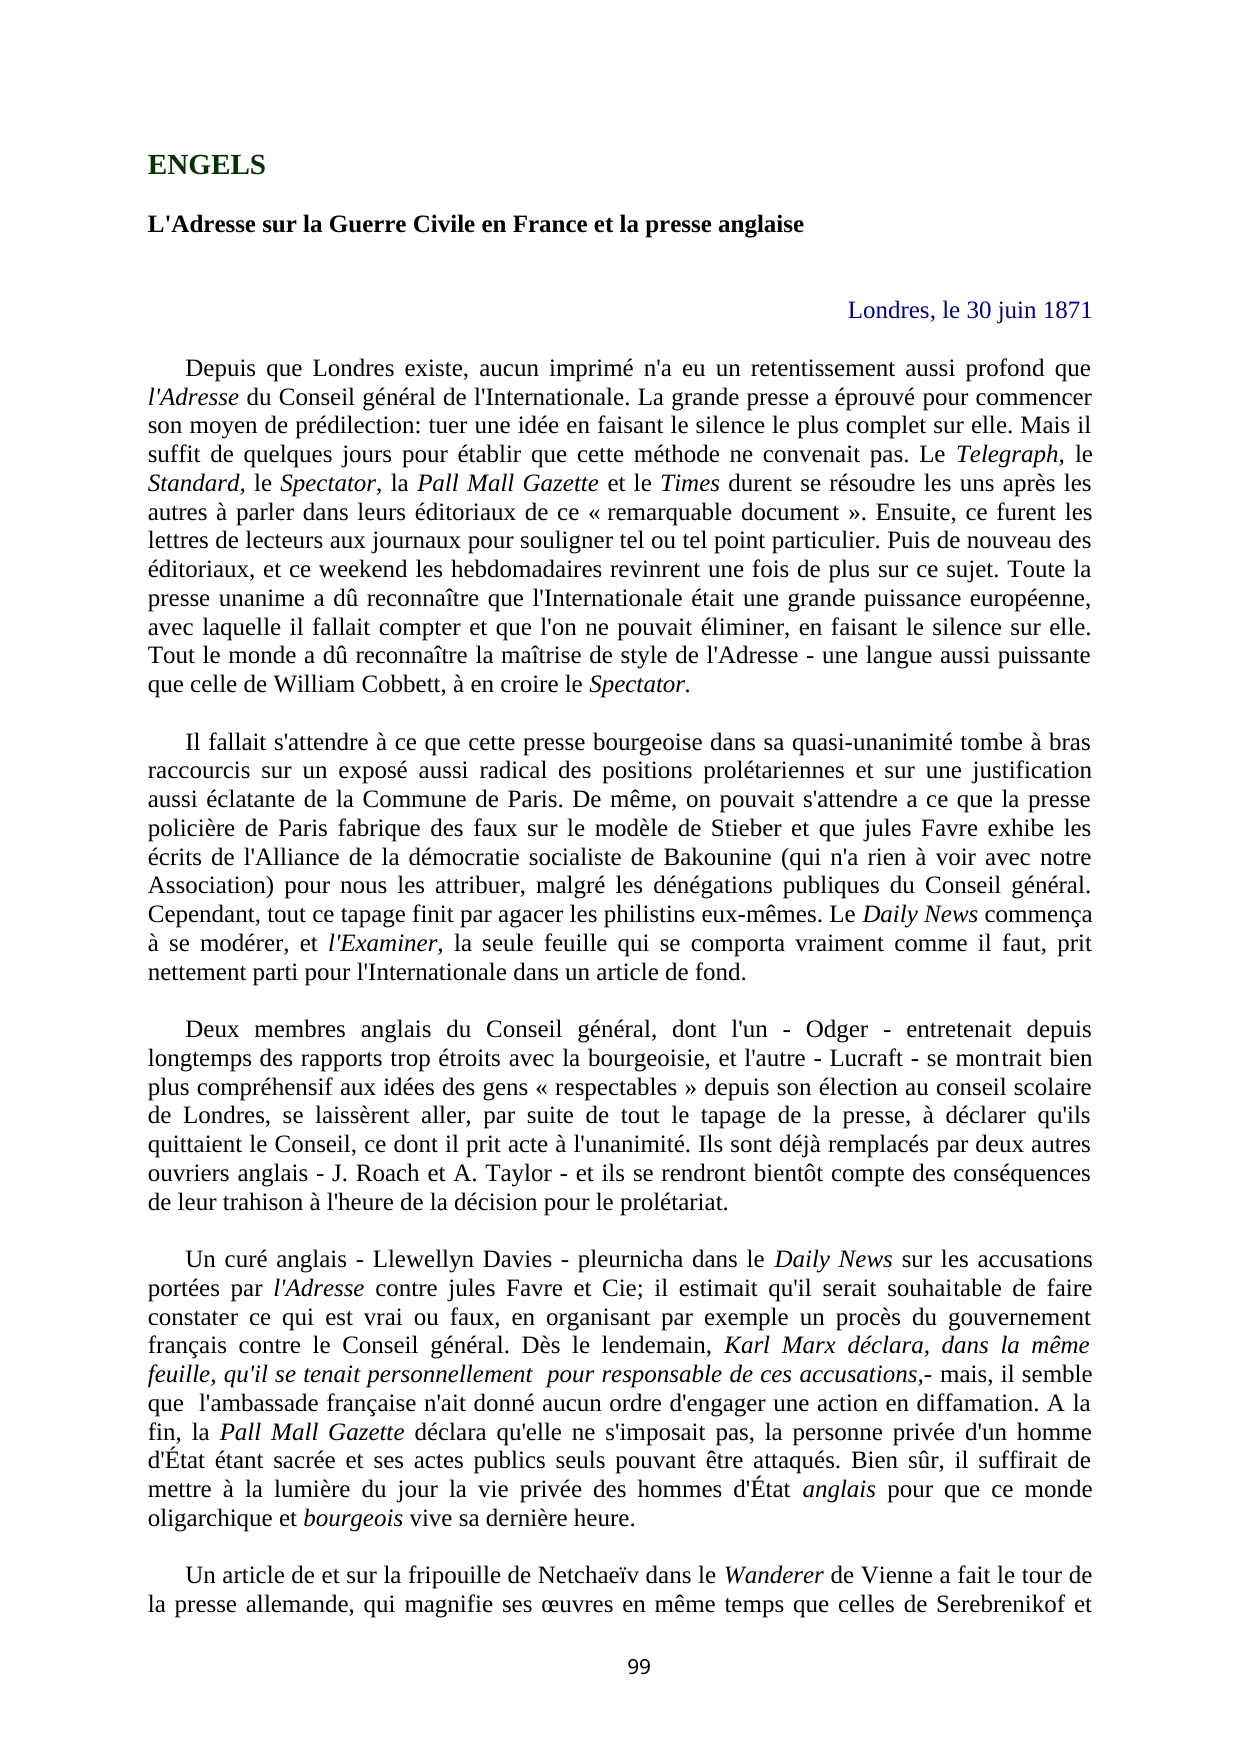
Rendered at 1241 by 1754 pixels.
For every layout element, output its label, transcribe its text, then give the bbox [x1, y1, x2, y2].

text Depuis que Londres existe, aucun imprimé n'a eu un retentissement aussi profond que l'Adresse du Conseil général de l'Internationale. La grande presse a éprouvé pour commencer son moyen de prédilection: tuer une idée en faisant le silence le plus complet sur elle. Mais il suffit de quelques jours pour établir que cette méthode ne convenait pas. Le Telegraph, le Standard, le Spectator, la Pall Mall Gazette et le Times durent se résoudre les uns après les autres à parler dans leurs éditoriaux de ce « remar­quable document ». Ensuite, ce furent les lettres de lecteurs aux journaux pour souligner tel ou tel point particulier. Puis de nouveau des éditoriaux, et ce weekend les hebdomadaires revinrent une fois de plus sur ce sujet. Toute la presse unanime a dû reconnaître que l'Internationale était une grande puissance européenne, avec laquelle il fallait compter et que l'on ne pouvait éliminer, en faisant le silence sur elle. Tout le monde a dû reconnaître la maîtrise de style de l'Adresse - une langue aussi puissante que celle de William Cobbett, à en croire le Spectator. [148, 353, 1093, 698]
text Un article de et sur la fripouille de Netchaeïv dans le Wanderer de Vienne a fait le tour de la presse allemande, qui magnifie ses œuvres en même temps que celles de Serebrenikof et [148, 1560, 1093, 1618]
text L'Adresse sur la Guerre Civile en France et la presse anglaise [148, 209, 1093, 238]
text Londres, le 30 juin 1871 [148, 295, 1093, 324]
text Deux membres anglais du Conseil général, dont l'un - Odger - entretenait depuis longtemps des rapports trop étroits avec la bourgeoisie, et l'autre - Lucraft - se mon­trait bien plus compréhensif aux idées des gens « respectables » depuis son élection au conseil scolaire de Londres, se laissèrent aller, par suite de tout le tapage de la presse, à déclarer qu'ils quittaient le Conseil, ce dont il prit acte à l'unanimité. Ils sont déjà remplacés par deux autres ouvriers anglais - J. Roach et A. Taylor - et ils se rendront bientôt compte des conséquences de leur trahison à l'heure de la décision pour le prolétariat. [148, 1014, 1093, 1215]
text Un curé anglais - Llewellyn Davies - pleurnicha dans le Daily News sur les accu­sations portées par l'Adresse contre jules Favre et Cie; il estimait qu'il serait souhai­table de faire constater ce qui est vrai ou faux, en organisant par exemple un procès du gouvernement français contre le Conseil général. Dès le lendemain, Karl Marx déclara, dans la même feuille, qu'il se tenait personnellement pour responsable de ces accusations,- mais, il semble que l'ambassade française n'ait donné aucun ordre d'engager une action en diffamation. A la fin, la Pall Mall Gazette déclara qu'elle ne s'imposait pas, la personne privée d'un homme d'État étant sacrée et ses actes publics seuls pouvant être attaqués. Bien sûr, il suffirait de mettre à la lumière du jour la vie privée des hommes d'État anglais pour que ce monde oligarchique et bourgeois vive sa dernière heure. [148, 1244, 1093, 1532]
text ENGELS [148, 147, 1093, 180]
text Il fallait s'attendre à ce que cette presse bourgeoise dans sa quasi-unanimité tombe à bras raccourcis sur un exposé aussi radical des positions prolétariennes et sur une justification aussi éclatante de la Commune de Paris. De même, on pouvait s'attendre a ce que la presse policière de Paris fabrique des faux sur le modèle de Stieber et que jules Favre exhibe les écrits de l'Alliance de la démocratie socialiste de Bakounine (qui n'a rien à voir avec notre Association) pour nous les attribuer, malgré les dénégations publiques du Conseil général. Cependant, tout ce tapage finit par agacer les philistins eux-mêmes. Le Daily News commença à se modérer, et l'Examiner, la seule feuille qui se comporta vraiment comme il faut, prit nettement parti pour l'Inter­nationale dans un article de fond. [148, 727, 1093, 985]
